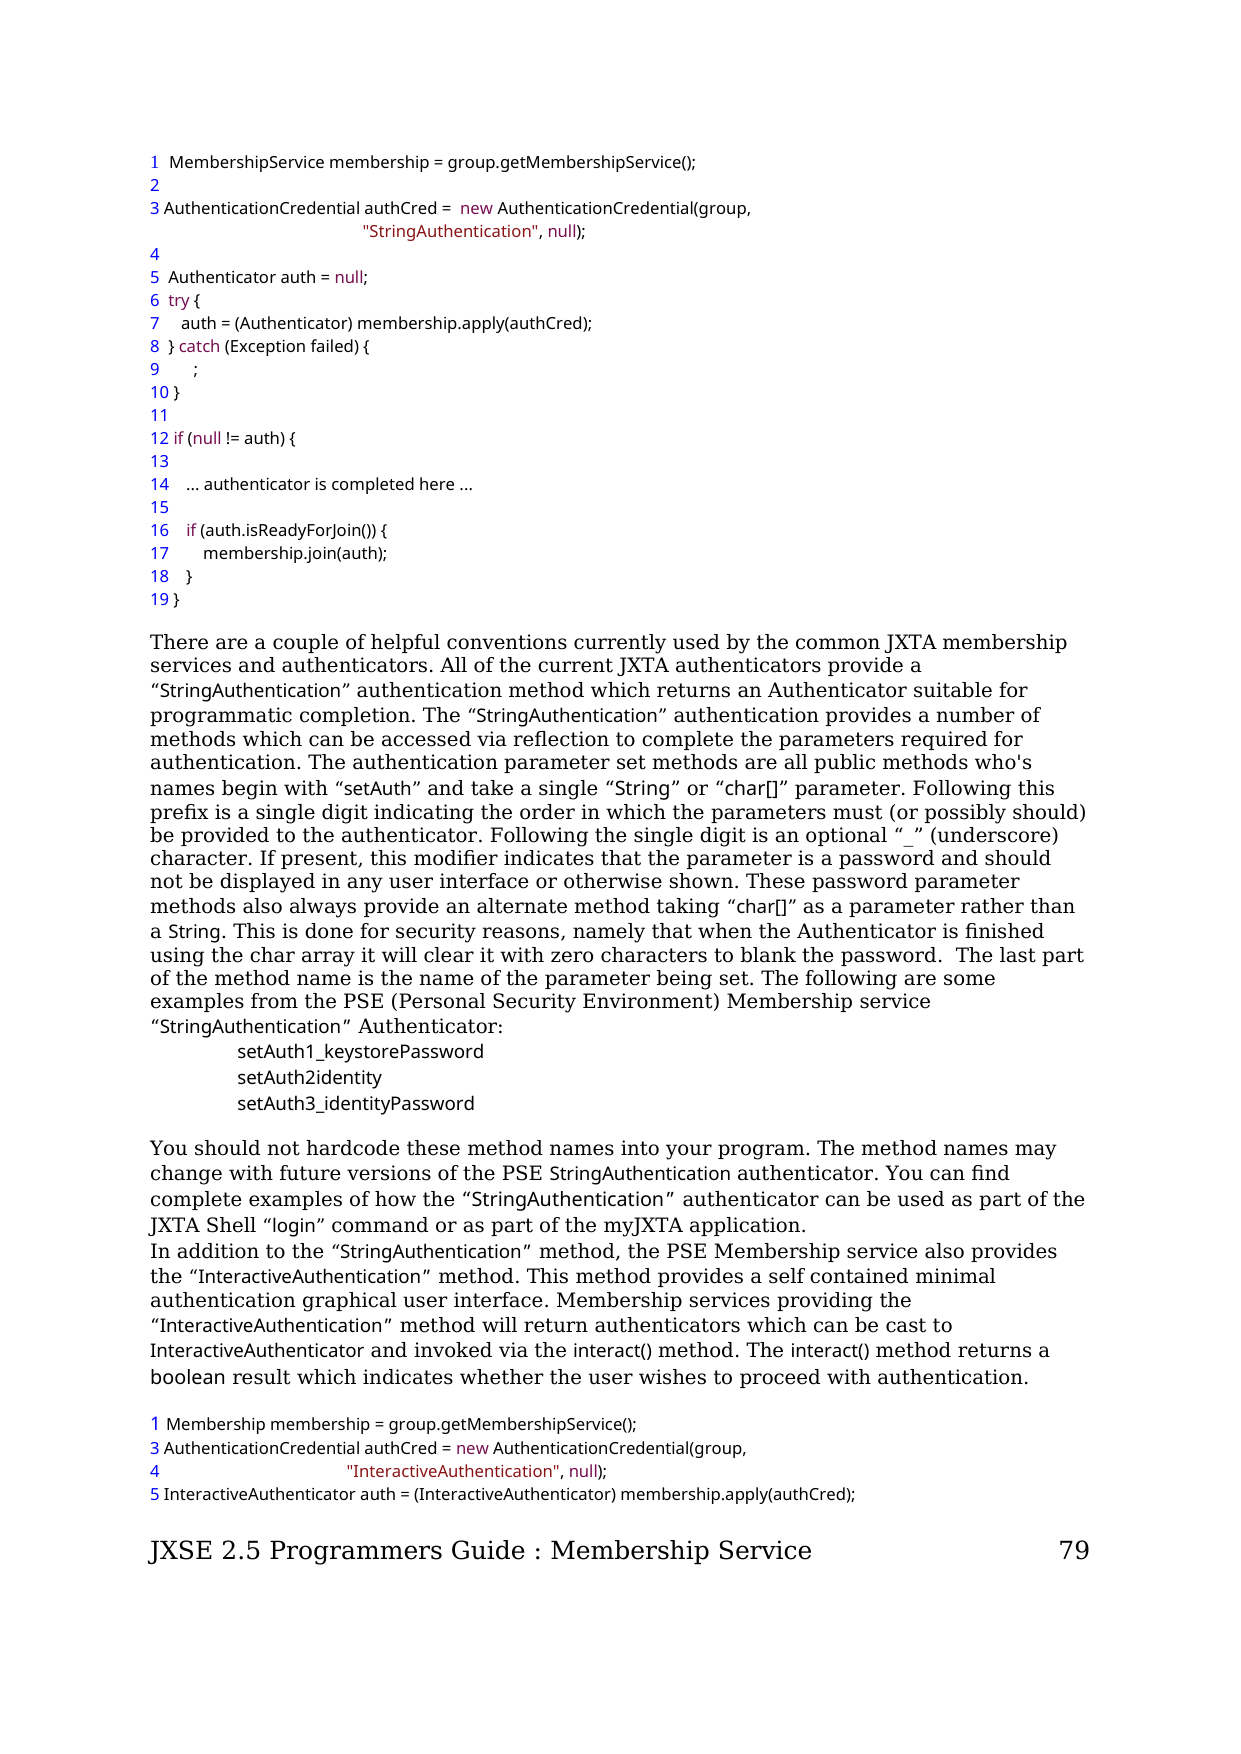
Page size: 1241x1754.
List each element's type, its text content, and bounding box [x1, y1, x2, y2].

text setAuth2identity [205, 1064, 1090, 1090]
text 3 AuthenticationCredential authCred = new AuthenticationCredential(group, [150, 1436, 1090, 1459]
text 4 "InteractiveAuthentication", null); [150, 1459, 1090, 1482]
text 5 InteractiveAuthenticator auth = (InteractiveAuthenticator) membership.apply(authCred); [150, 1482, 1090, 1505]
text setAuth3_identityPassword [205, 1090, 1090, 1116]
text You should not hardcode these method names into your program. The method names may change with future versions of the PSE StringAuthentication authenticator. You can find complete examples of how the “StringAuthentication” authenticator can be used as part of the JXTA Shell “login” command or as part of the myJXTA application. [150, 1137, 1090, 1238]
text setAuth1_keystorePassword [205, 1039, 1090, 1064]
text In addition to the “StringAuthentication” method, the PSE Membership service also provides the “InteractiveAuthentication” method. This method provides a self contained minimal authentication graphical user interface. Membership services providing the “InteractiveAuthentication” method will return authenticators which can be cast to InteractiveAuthenticator and invoked via the interact() method. The interact() method returns a boolean result which indicates whether the user wishes to proceed with authentication. [150, 1238, 1090, 1390]
text There are a couple of helpful conventions currently used by the common JXTA membership services and authenticators. All of the current JXTA authenticators provide a “StringAuthentication” authentication method which returns an Authenticator suitable for programmatic completion. The “StringAuthentication” authentication provides a number of methods which can be accessed via reflection to complete the parameters required for authentication. The authentication parameter set methods are all public methods who's names begin with “setAuth” and take a single “String” or “char[]” parameter. Following this prefix is a single digit indicating the order in which the parameters must (or possibly should) be provided to the authenticator. Following the single digit is an optional “_” (underscore) character. If present, this modifier indicates that the parameter is a password and should not be displayed in any user interface or otherwise shown. These password parameter methods also always provide an alternate method taking “char[]” as a parameter rather than a String. This is done for security reasons, namely that when the Authenticator is finished using the char array it will clear it with zero characters to blank the password. The last part of the method name is the name of the parameter being set. The following are some examples from the PSE (Personal Security Environment) Membership service “StringAuthentication” Authenticator: [150, 631, 1090, 1039]
table_header 1 MembershipService membership = group.getMembershipService(); 2 3 AuthenticationCredential authCred = new AuthenticationCredential(group, "StringAuthentication", null); 4 5 Authenticator auth = null; 6 try { 7 auth = (Authenticator) membership.apply(authCred); 8 } catch (Exception failed) { 9 ; 10 } 11 12 if (null != auth) { 13 14 ... authenticator is completed here ... 15 16 if (auth.isReadyForJoin()) { 17 membership.join(auth); 18 } 19 } [150, 150, 1090, 610]
list 1 Membership membership = group.getMembershipService(); [150, 1411, 1090, 1436]
